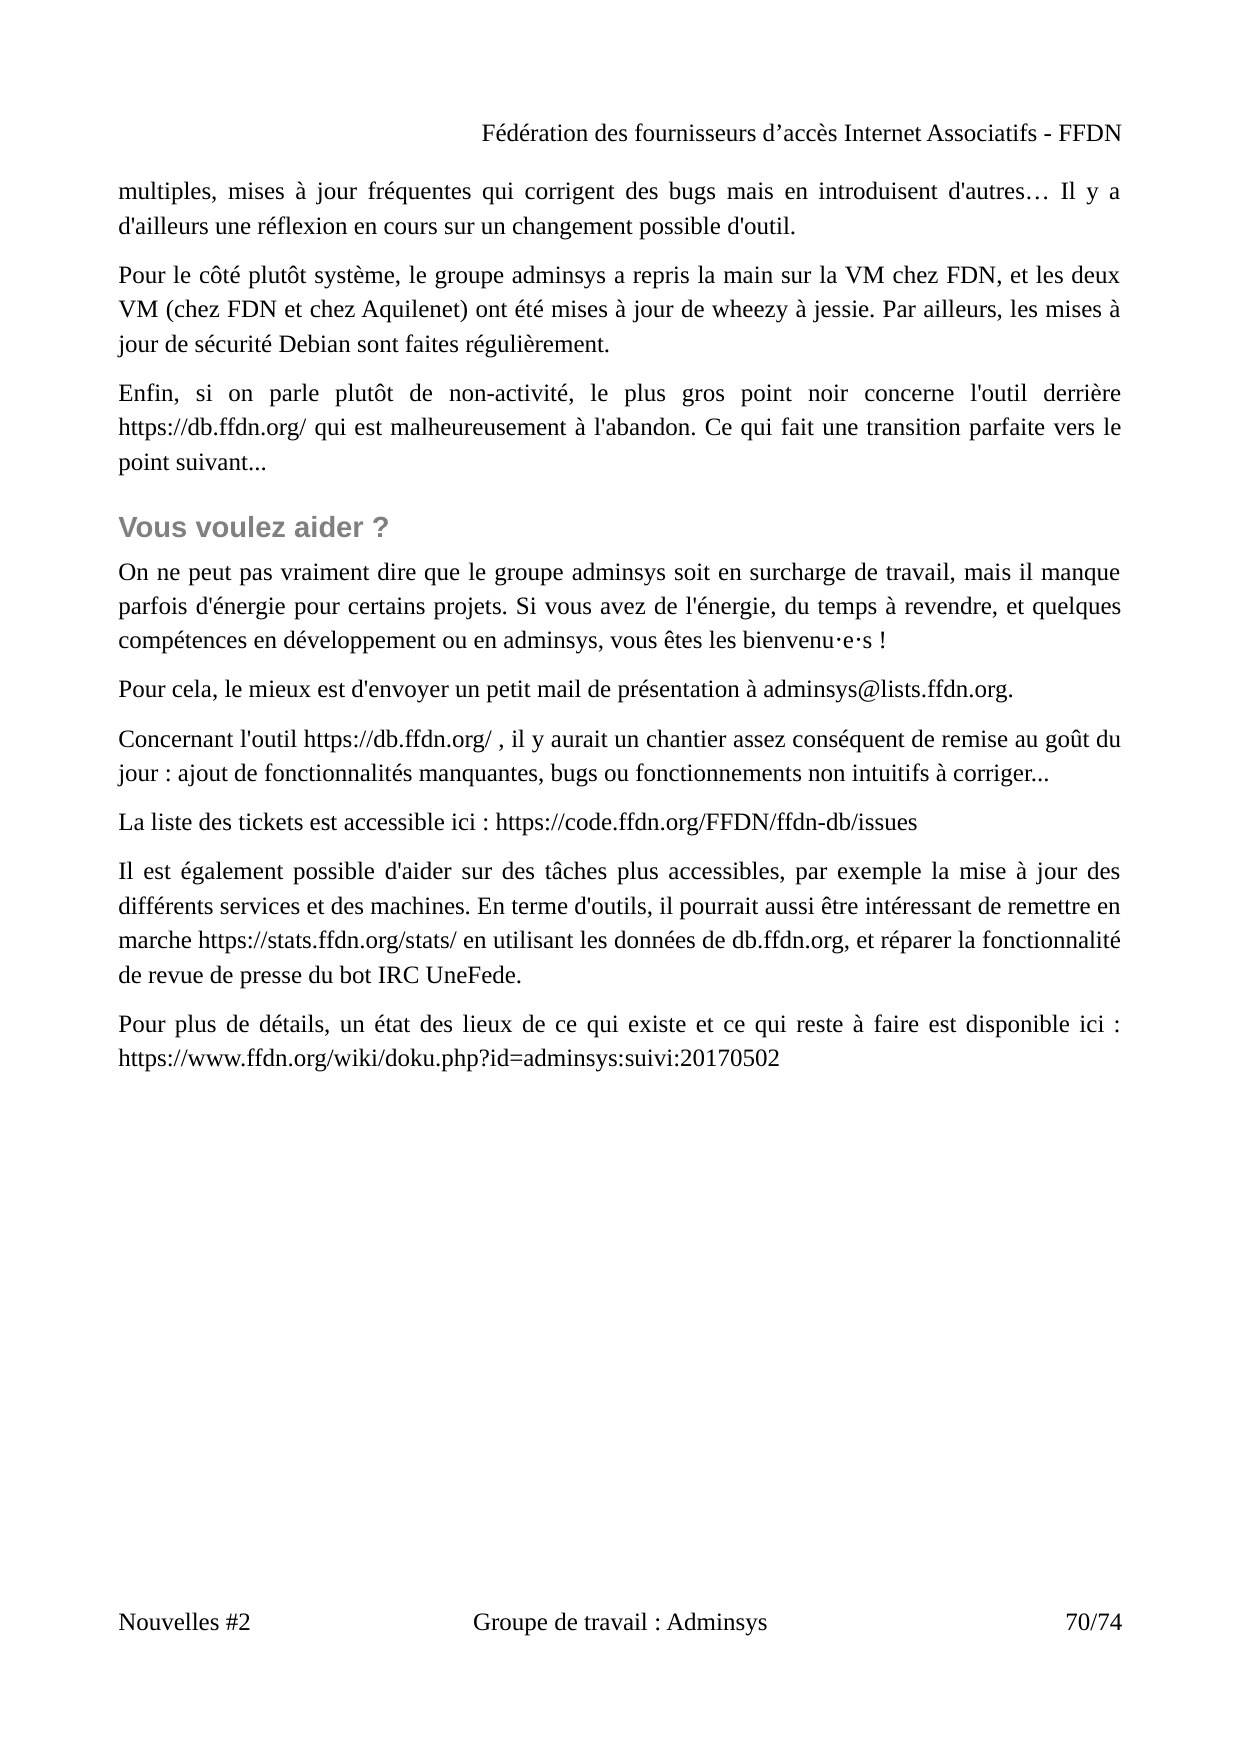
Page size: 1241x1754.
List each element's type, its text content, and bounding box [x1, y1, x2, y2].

text Concernant l'outil https://db.ffdn.org/ , il y aurait un chantier assez conséquent de remise au goût du jour : ajout de fonctionnalités manquantes, bugs ou fonctionnements non intuitifs à corriger... [118, 724, 1122, 787]
subtitle Vous voulez aider ? [118, 511, 1122, 544]
text multiples, mises à jour fréquentes qui corrigent des bugs mais en introduisent d'autres… Il y a d'ailleurs une réflexion en cours sur un changement possible d'outil. [118, 176, 1122, 239]
text La liste des tickets est accessible ici : https://code.ffdn.org/FFDN/ffdn-db/issues [118, 807, 1122, 836]
text Pour le côté plutôt système, le groupe adminsys a repris la main sur la VM chez FDN, et les deux VM (chez FDN et chez Aquilenet) ont été mises à jour de wheezy à jessie. Par ailleurs, les mises à jour de sécurité Debian sont faites régulièrement. [118, 260, 1122, 358]
text Pour plus de détails, un état des lieux de ce qui existe et ce qui reste à faire est disponible ici : https://www.ffdn.org/wiki/doku.php?id=adminsys:suivi:20170502 [118, 1009, 1122, 1072]
text Pour cela, le mieux est d'envoyer un petit mail de présentation à adminsys@lists.ffdn.org. [118, 674, 1122, 703]
text On ne peut pas vraiment dire que le groupe adminsys soit en surcharge de travail, mais il manque parfois d'énergie pour certains projets. Si vous avez de l'énergie, du temps à revendre, et quelques compétences en développement ou en adminsys, vous êtes les bienvenu⋅e⋅s ! [118, 557, 1122, 654]
text Il est également possible d'aider sur des tâches plus accessibles, par exemple la mise à jour des différents services et des machines. En terme d'outils, il pourrait aussi être intéressant de remettre en marche https://stats.ffdn.org/stats/ en utilisant les données de db.ffdn.org, et réparer la fonctionnalité de revue de presse du bot IRC UneFede. [118, 856, 1122, 988]
text Enfin, si on parle plutôt de non-activité, le plus gros point noir concerne l'outil derrière https://db.ffdn.org/ qui est malheureusement à l'abandon. Ce qui fait une transition parfaite vers le point suivant... [118, 378, 1122, 476]
